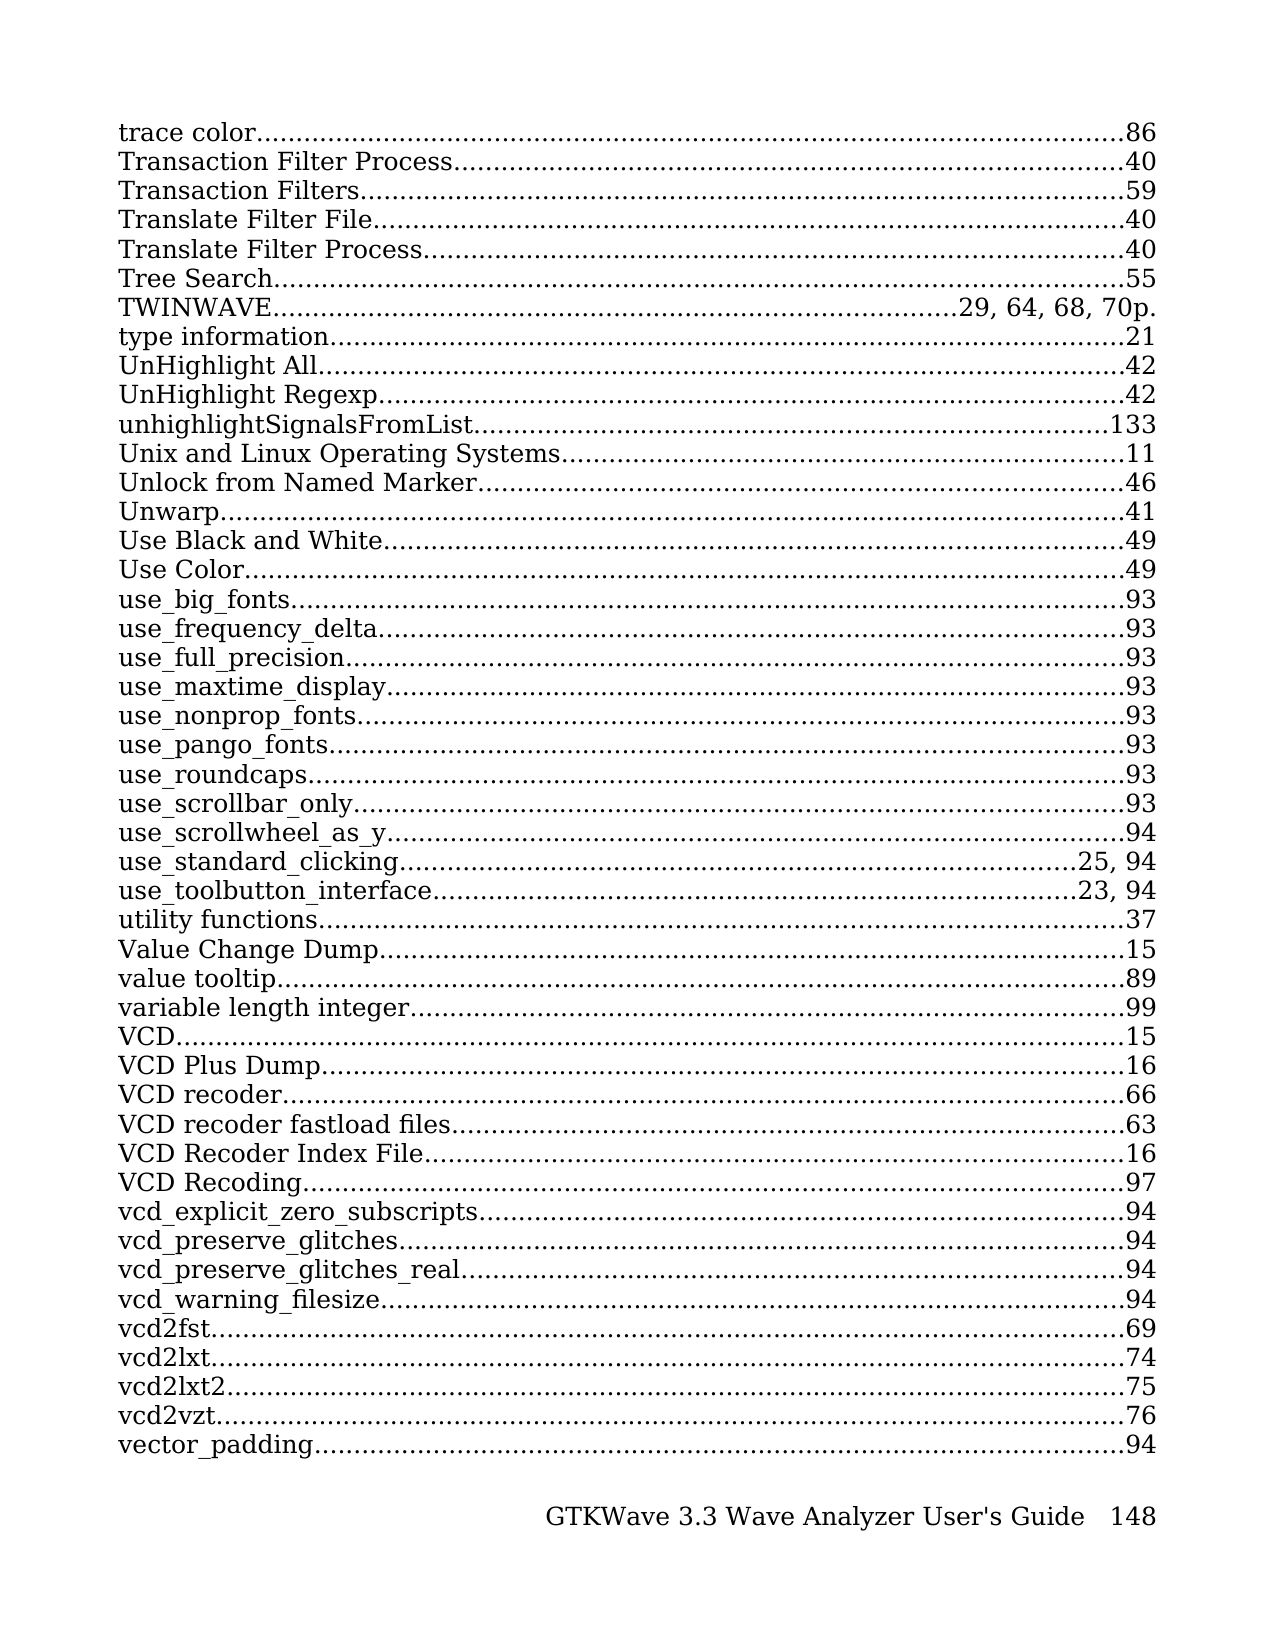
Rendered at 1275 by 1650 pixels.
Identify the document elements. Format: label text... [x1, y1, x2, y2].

text unhighlightSignalsFromList 133 [118, 410, 1157, 439]
text Transaction Filters 59 [118, 176, 1157, 206]
text use_standard_clicking 25, 94 [118, 847, 1157, 876]
text vcd_explicit_zero_subscripts 94 [118, 1197, 1157, 1226]
text Unix and Linux Operating Systems 11 [118, 439, 1157, 468]
text UnHighlight Regexp 42 [118, 381, 1157, 410]
text use_toolbutton_interface 23, 94 [118, 876, 1157, 906]
text type information 21 [118, 322, 1157, 351]
text Use Color 49 [118, 556, 1157, 585]
text vcd_preserve_glitches 94 [118, 1226, 1157, 1256]
text use_scrollbar_only 93 [118, 789, 1157, 818]
text VCD 15 [118, 1022, 1157, 1051]
text VCD Plus Dump 16 [118, 1051, 1157, 1081]
text Unwarp 41 [118, 497, 1157, 526]
text trace color 86 [118, 118, 1157, 147]
text Unlock from Named Marker 46 [118, 468, 1157, 497]
text vcd_preserve_glitches_real 94 [118, 1256, 1157, 1285]
text Transaction Filter Process 40 [118, 147, 1157, 176]
text VCD Recoding 97 [118, 1168, 1157, 1197]
text Translate Filter File 40 [118, 206, 1157, 235]
text Translate Filter Process 40 [118, 235, 1157, 264]
text vcd2lxt2 75 [118, 1372, 1157, 1401]
text use_nonprop_fonts 93 [118, 701, 1157, 731]
text use_pango_fonts 93 [118, 731, 1157, 760]
text Use Black and White 49 [118, 526, 1157, 556]
text use_scrollwheel_as_y 94 [118, 818, 1157, 847]
text value tooltip 89 [118, 964, 1157, 993]
text use_maxtime_display 93 [118, 672, 1157, 701]
text use_roundcaps 93 [118, 760, 1157, 789]
text variable length integer 99 [118, 993, 1157, 1022]
text use_frequency_delta 93 [118, 614, 1157, 643]
text use_full_precision 93 [118, 643, 1157, 672]
text VCD Recoder Index File 16 [118, 1139, 1157, 1168]
text vcd_warning_filesize 94 [118, 1285, 1157, 1314]
text Value Change Dump 15 [118, 935, 1157, 964]
text vcd2fst 69 [118, 1314, 1157, 1343]
text Tree Search 55 [118, 264, 1157, 293]
text vcd2lxt 74 [118, 1343, 1157, 1372]
text VCD recoder fastload files 63 [118, 1110, 1157, 1139]
text use_big_fonts 93 [118, 585, 1157, 614]
text TWINWAVE 29, 64, 68, 70p. [118, 293, 1157, 322]
text UnHighlight All 42 [118, 351, 1157, 381]
text vcd2vzt 76 [118, 1401, 1157, 1431]
text VCD recoder 66 [118, 1081, 1157, 1110]
text vector_padding 94 [118, 1431, 1157, 1460]
text utility functions 37 [118, 906, 1157, 935]
